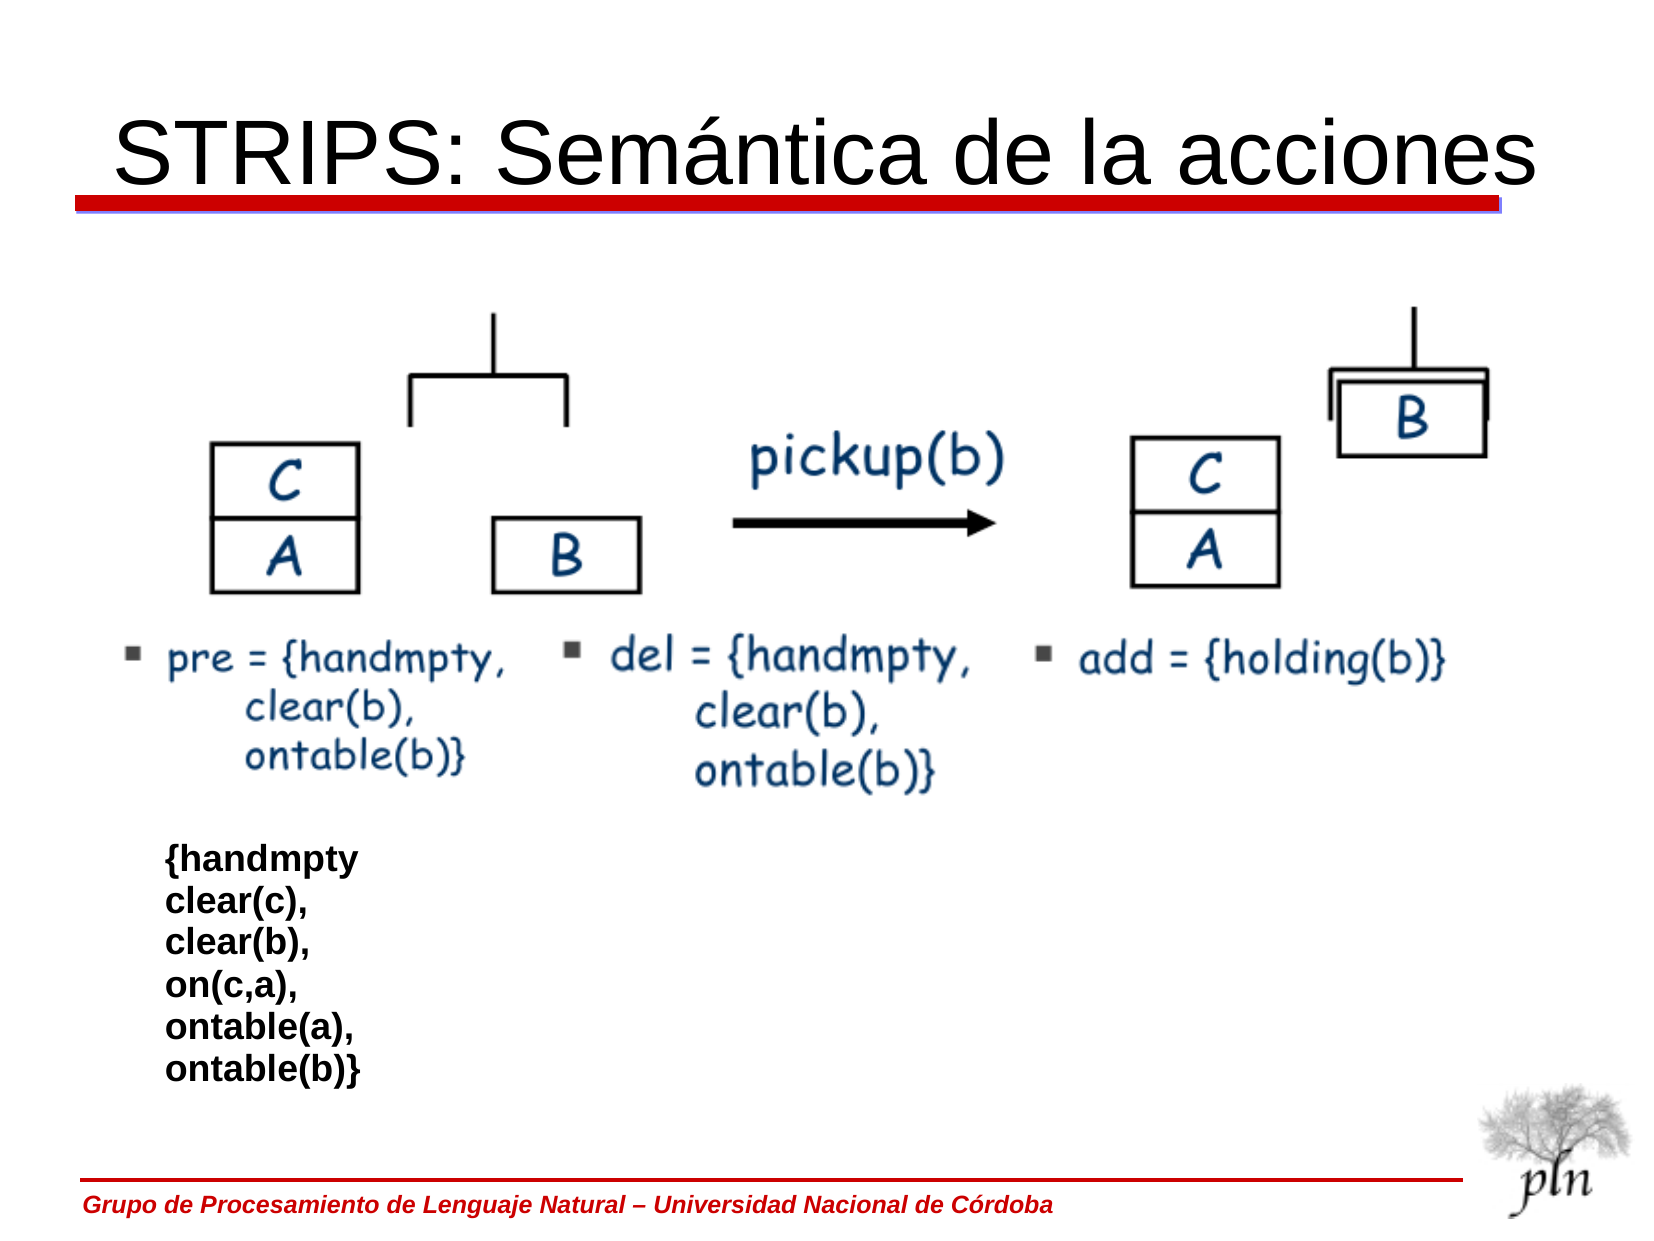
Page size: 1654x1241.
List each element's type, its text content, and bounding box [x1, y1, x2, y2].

picture [1477, 1083, 1635, 1219]
title STRIPS: Semántica de la acciones [82, 14, 1571, 292]
picture [110, 295, 1521, 826]
text_box {handmpty clear(c), clear(b), on(c,a), ontable(a), ontable(b)} [150, 829, 563, 1097]
